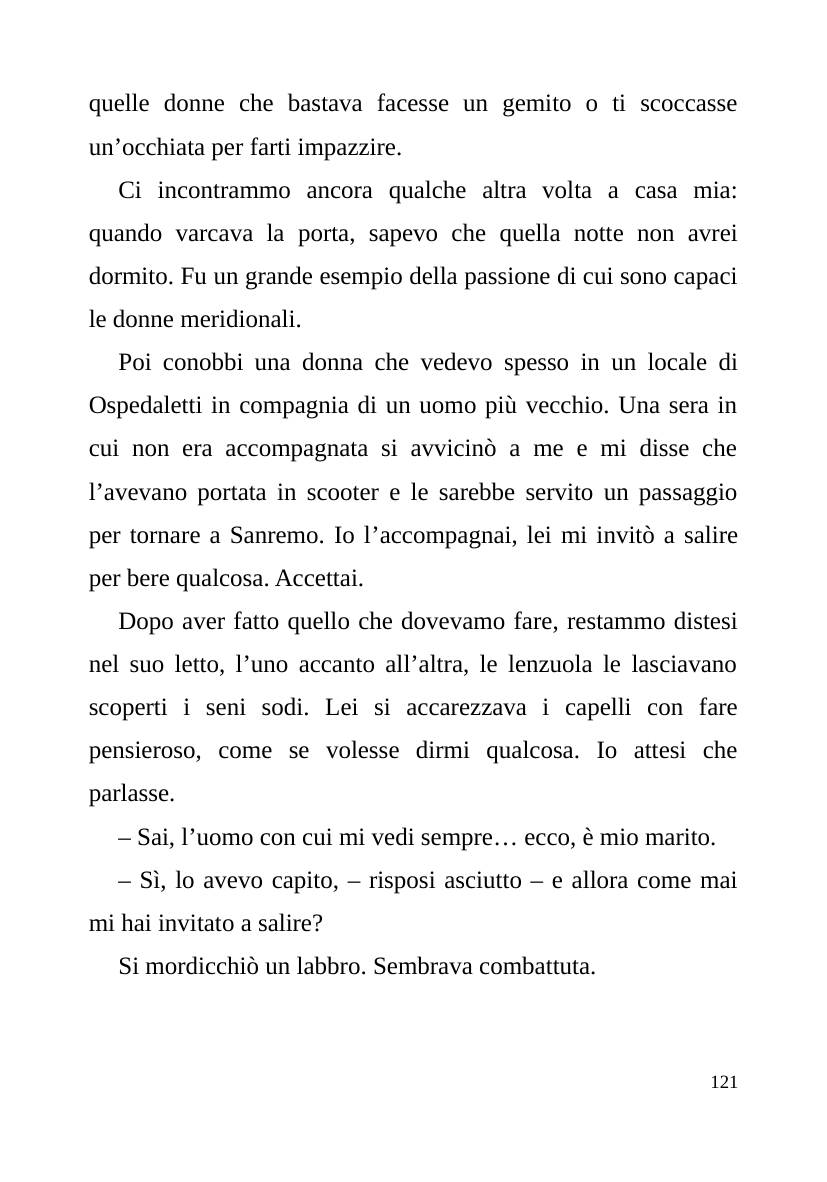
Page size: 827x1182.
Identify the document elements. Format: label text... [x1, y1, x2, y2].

text Dopo aver fatto quello che dovevamo fare, restammo distesi nel suo letto, l’uno accanto all’altra, le lenzuola le lasciavano scoperti i seni sodi. Lei si accarezzava i capelli con fare pensieroso, come se volesse dirmi qualcosa. Io attesi che parlasse. [88, 606, 738, 807]
text Ci incontrammo ancora qualche altra volta a casa mia: quando varcava la porta, sapevo che quella notte non avrei dormito. Fu un grande esempio della passione di cui sono capaci le donne meridionali. [88, 175, 738, 333]
text – Sai, l’uomo con cui mi vedi sempre… ecco, è mio marito. [88, 822, 738, 850]
text quelle donne che bastava facesse un gemito o ti scoccasse un’occhiata per farti impazzire. [88, 88, 738, 160]
text Poi conobbi una donna che vedevo spesso in un locale di Ospedaletti in compagnia di un uomo più vecchio. Una sera in cui non era accompagnata si avvicinò a me e mi disse che l’avevano portata in scooter e le sarebbe servito un passaggio per tornare a Sanremo. Io l’accompagnai, lei mi invitò a salire per bere qualcosa. Accettai. [88, 347, 738, 592]
text – Sì, lo avevo capito, – risposi asciutto – e allora come mai mi hai invitato a salire? [88, 865, 738, 937]
text Si mordicchiò un labbro. Sembrava combattuta. [88, 951, 738, 980]
